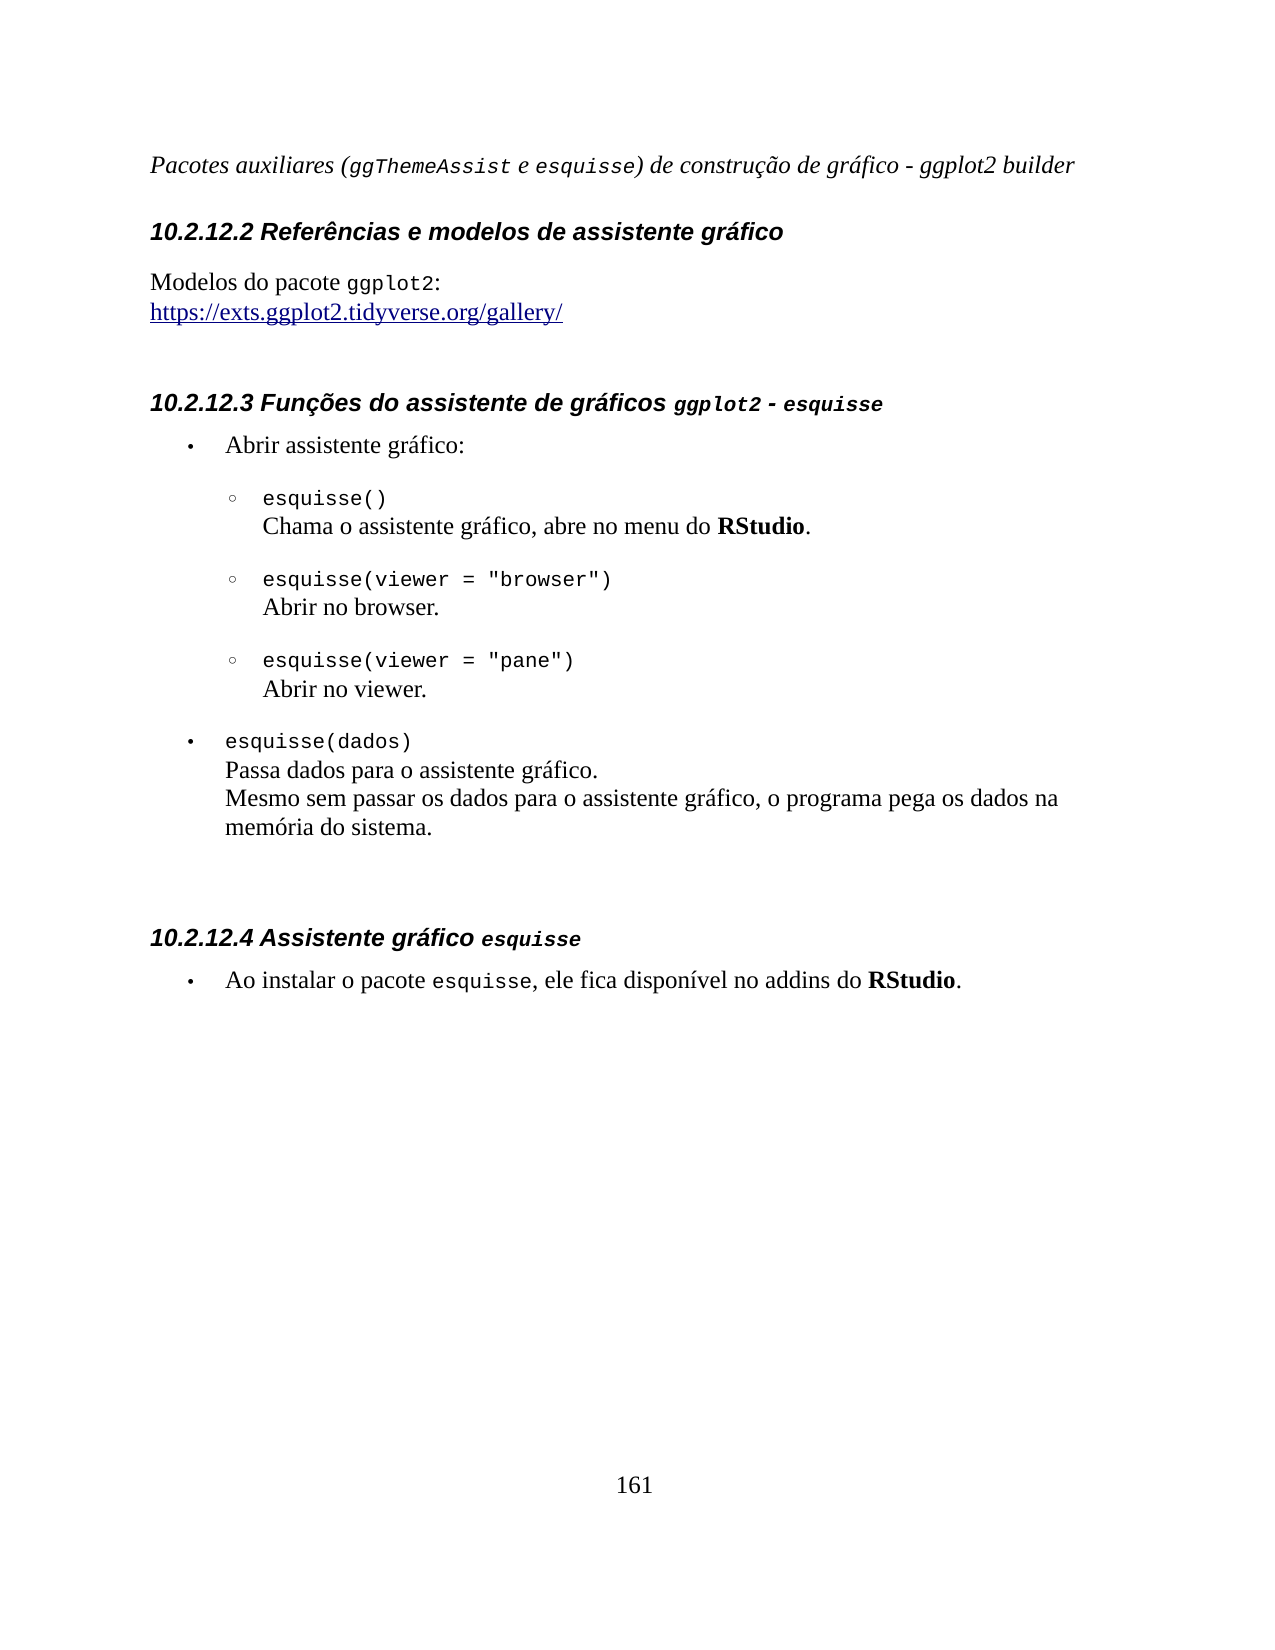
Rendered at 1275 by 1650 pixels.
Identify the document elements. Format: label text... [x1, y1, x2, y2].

text Pacotes auxiliares (ggThemeAssist e esquisse) de construção de gráfico - ggplot2 builder [150, 150, 1125, 179]
list esquisse(dados) Passa dados para o assistente gráfico. Mesmo sem passar os dados para o assistente gráfico, o programa pega os dados na memória do sistema. [187, 731, 1125, 870]
subtitle 10.2.12.4 Assistente gráfico esquisse [150, 923, 1125, 953]
list esquisse(viewer = "browser") Abrir no browser. [225, 569, 1125, 650]
list Abrir assistente gráfico: [187, 430, 1125, 488]
list esquisse(viewer = "pane") Abrir no viewer. [225, 650, 1125, 731]
list esquisse() Chama o assistente gráfico, abre no menu do RStudio. [225, 488, 1125, 569]
subtitle 10.2.12.3 Funções do assistente de gráficos ggplot2 - esquisse [150, 388, 1125, 418]
text Modelos do pacote ggplot2: https://exts.ggplot2.tidyverse.org/gallery/ [150, 267, 1125, 325]
list Ao instalar o pacote esquisse, ele fica disponível no addins do RStudio. [187, 966, 1125, 1024]
subtitle 10.2.12.2 Referências e modelos de assistente gráfico [150, 217, 1125, 246]
